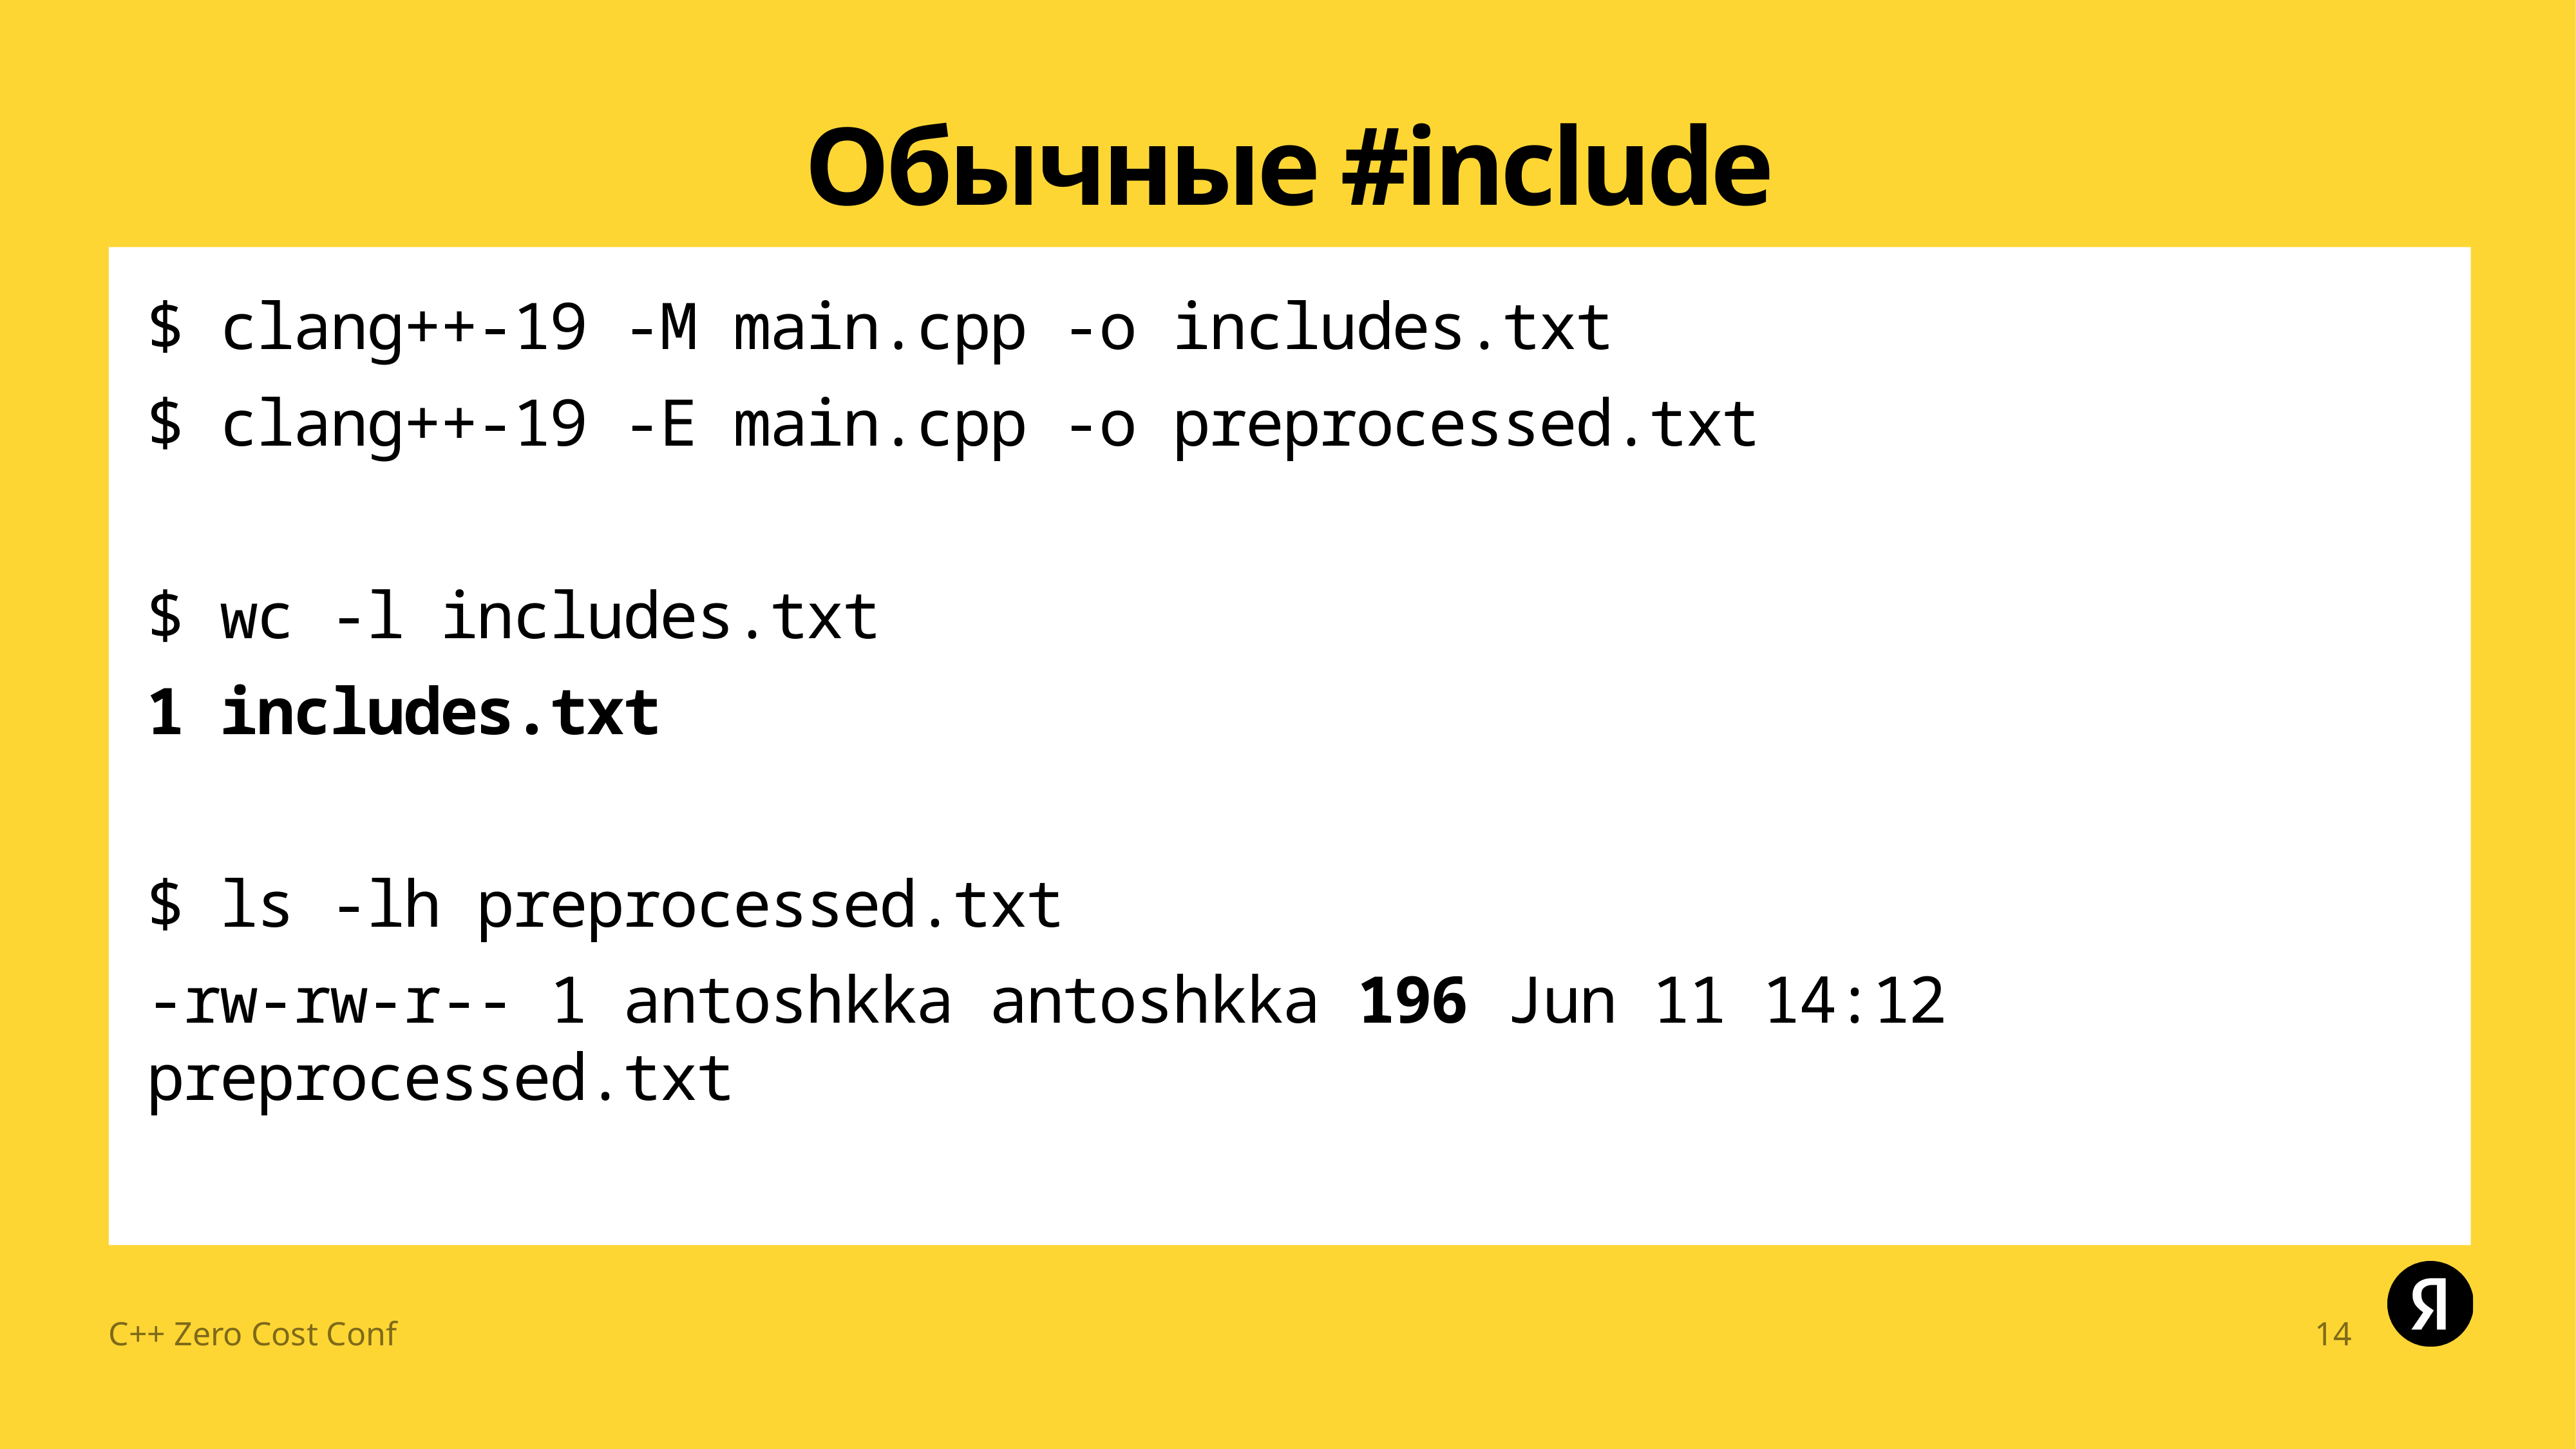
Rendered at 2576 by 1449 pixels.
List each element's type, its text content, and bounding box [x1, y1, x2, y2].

picture [2387, 1261, 2474, 1347]
title Обычные #include [106, 101, 2473, 228]
list $ clang++-19 -M main.cpp -o includes.txt $ clang++-19 -E main.cpp -o preprocessed.txt $ wc -l includes.txt 1 includes.txt $ ls -lh preprocessed.txt -rw-rw-r-- 1 antoshkka antoshkka 196 Jun 11 14:12 preprocessed.txt [108, 247, 2471, 1245]
